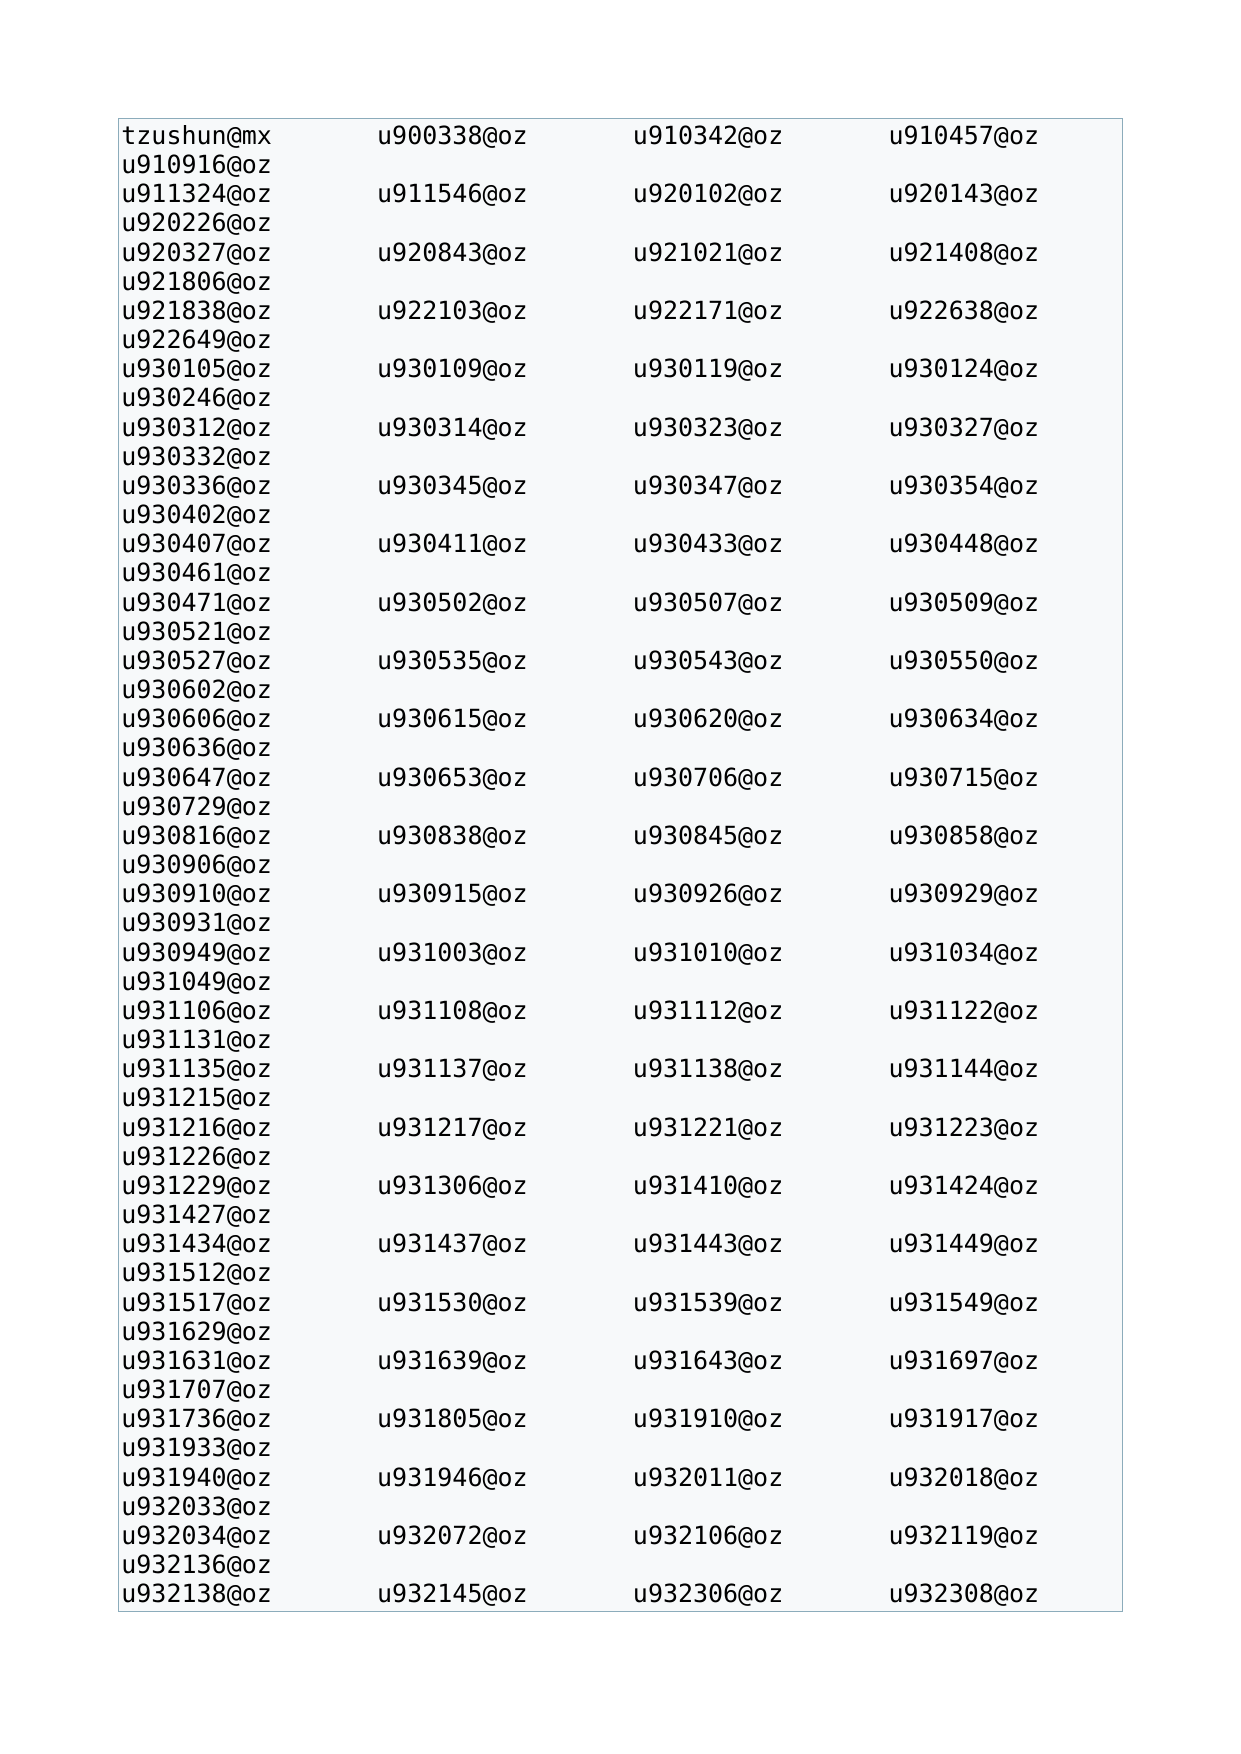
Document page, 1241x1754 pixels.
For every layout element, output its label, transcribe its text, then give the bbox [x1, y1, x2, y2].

text tzushun@mx u900338@oz u910342@oz u910457@oz u910916@oz u911324@oz u911546@oz u920102@oz u920143@oz u920226@oz u920327@oz u920843@oz u921021@oz u921408@oz u921806@oz u921838@oz u922103@oz u922171@oz u922638@oz u922649@oz u930105@oz u930109@oz u930119@oz u930124@oz u930246@oz u930312@oz u930314@oz u930323@oz u930327@oz u930332@oz u930336@oz u930345@oz u930347@oz u930354@oz u930402@oz u930407@oz u930411@oz u930433@oz u930448@oz u930461@oz u930471@oz u930502@oz u930507@oz u930509@oz u930521@oz u930527@oz u930535@oz u930543@oz u930550@oz u930602@oz u930606@oz u930615@oz u930620@oz u930634@oz u930636@oz u930647@oz u930653@oz u930706@oz u930715@oz u930729@oz u930816@oz u930838@oz u930845@oz u930858@oz u930906@oz u930910@oz u930915@oz u930926@oz u930929@oz u930931@oz u930949@oz u931003@oz u931010@oz u931034@oz u931049@oz u931106@oz u931108@oz u931112@oz u931122@oz u931131@oz u931135@oz u931137@oz u931138@oz u931144@oz u931215@oz u931216@oz u931217@oz u931221@oz u931223@oz u931226@oz u931229@oz u931306@oz u931410@oz u931424@oz u931427@oz u931434@oz u931437@oz u931443@oz u931449@oz u931512@oz u931517@oz u931530@oz u931539@oz u931549@oz u931629@oz u931631@oz u931639@oz u931643@oz u931697@oz u931707@oz u931736@oz u931805@oz u931910@oz u931917@oz u931933@oz u931940@oz u931946@oz u932011@oz u932018@oz u932033@oz u932034@oz u932072@oz u932106@oz u932119@oz u932136@oz u932138@oz u932145@oz u932306@oz u932308@oz [119, 119, 1122, 1611]
